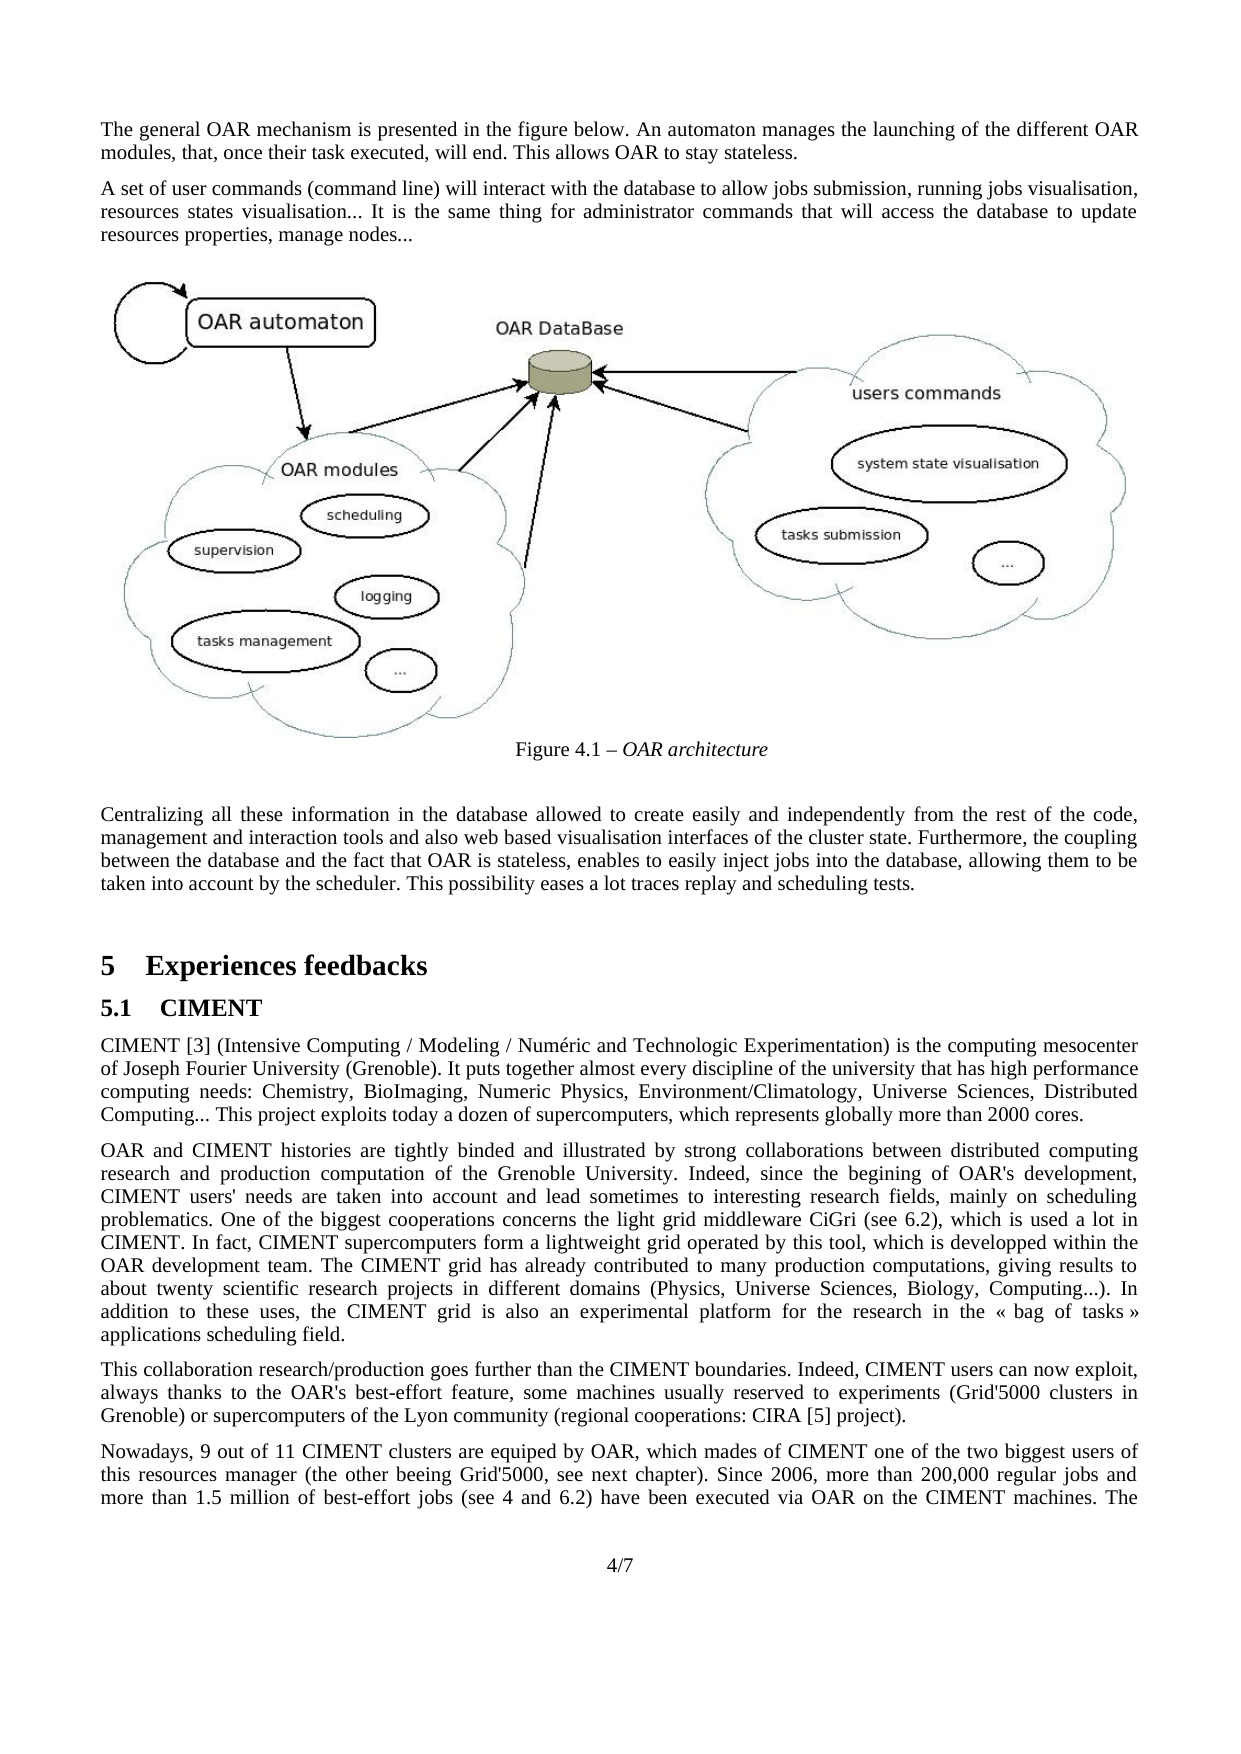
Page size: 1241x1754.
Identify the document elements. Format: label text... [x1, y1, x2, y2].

text This collaboration research/production goes further than the CIMENT boundaries. Indeed, CIMENT users can now exploit, always thanks to the OAR's best-effort feature, some machines usually reserved to experiments (Grid'5000 clusters in Grenoble) or supercomputers of the Lyon community (regional cooperations: CIRA [5] project). [100, 1358, 1140, 1427]
text Centralizing all these information in the database allowed to create easily and independently from the rest of the code, management and interaction tools and also web based visualisation interfaces of the cluster state. Furthermore, the coupling between the database and the fact that OAR is stateless, enables to easily inject jobs into the database, allowing them to be taken into account by the scheduler. This possibility eases a lot traces replay and scheduling tests. [100, 803, 1140, 895]
text Nowadays, 9 out of 11 CIMENT clusters are equiped by OAR, which mades of CIMENT one of the two biggest users of this resources manager (the other beeing Grid'5000, see next chapter). Since 2006, more than 200,000 regular jobs and more than 1.5 million of best-effort jobs (see 4 and 6.2) have been executed via OAR on the CIMENT machines. The [100, 1440, 1140, 1509]
text The general OAR mechanism is presented in the figure below. An automaton manages the launching of the different OAR modules, that, once their task executed, will end. This allows OAR to stay stateless. [100, 118, 1140, 164]
picture [113, 281, 1127, 738]
text OAR and CIMENT histories are tightly binded and illustrated by strong collaborations between distributed computing research and production computation of the Grenoble University. Indeed, since the begining of OAR's development, CIMENT users' needs are taken into account and lead sometimes to interesting research fields, mainly on scheduling problematics. One of the biggest cooperations concerns the light grid middleware CiGri (see 6.2), which is used a lot in CIMENT. In fact, CIMENT supercomputers form a lightweight grid operated by this tool, which is developped within the OAR development team. The CIMENT grid has already contributed to many production computations, giving results to about twenty scientific research projects in different domains (Physics, Universe Sciences, Biology, Computing...). In addition to these uses, the CIMENT grid is also an experimental platform for the research in the « bag of tasks » applications scheduling field. [100, 1138, 1140, 1346]
subtitle Experiences feedbacks [100, 949, 1140, 981]
subtitle CIMENT [100, 994, 1140, 1021]
text A set of user commands (command line) will interact with the database to allow jobs submission, running jobs visualisation, resources states visualisation... It is the same thing for administrator commands that will access the database to update resources properties, manage nodes... [100, 177, 1140, 246]
text CIMENT [3] (Intensive Computing / Modeling / Numéric and Technologic Experimentation) is the computing mesocenter of Joseph Fourier University (Grenoble). It puts together almost every discipline of the university that has high performance computing needs: Chemistry, BioImaging, Numeric Physics, Environment/Climatology, Universe Sciences, Distributed Computing... This project exploits today a dozen of supercomputers, which represents globally more than 2000 cores. [100, 1034, 1140, 1126]
subtitle Figure 4.1 – OAR architecture [100, 738, 1140, 761]
